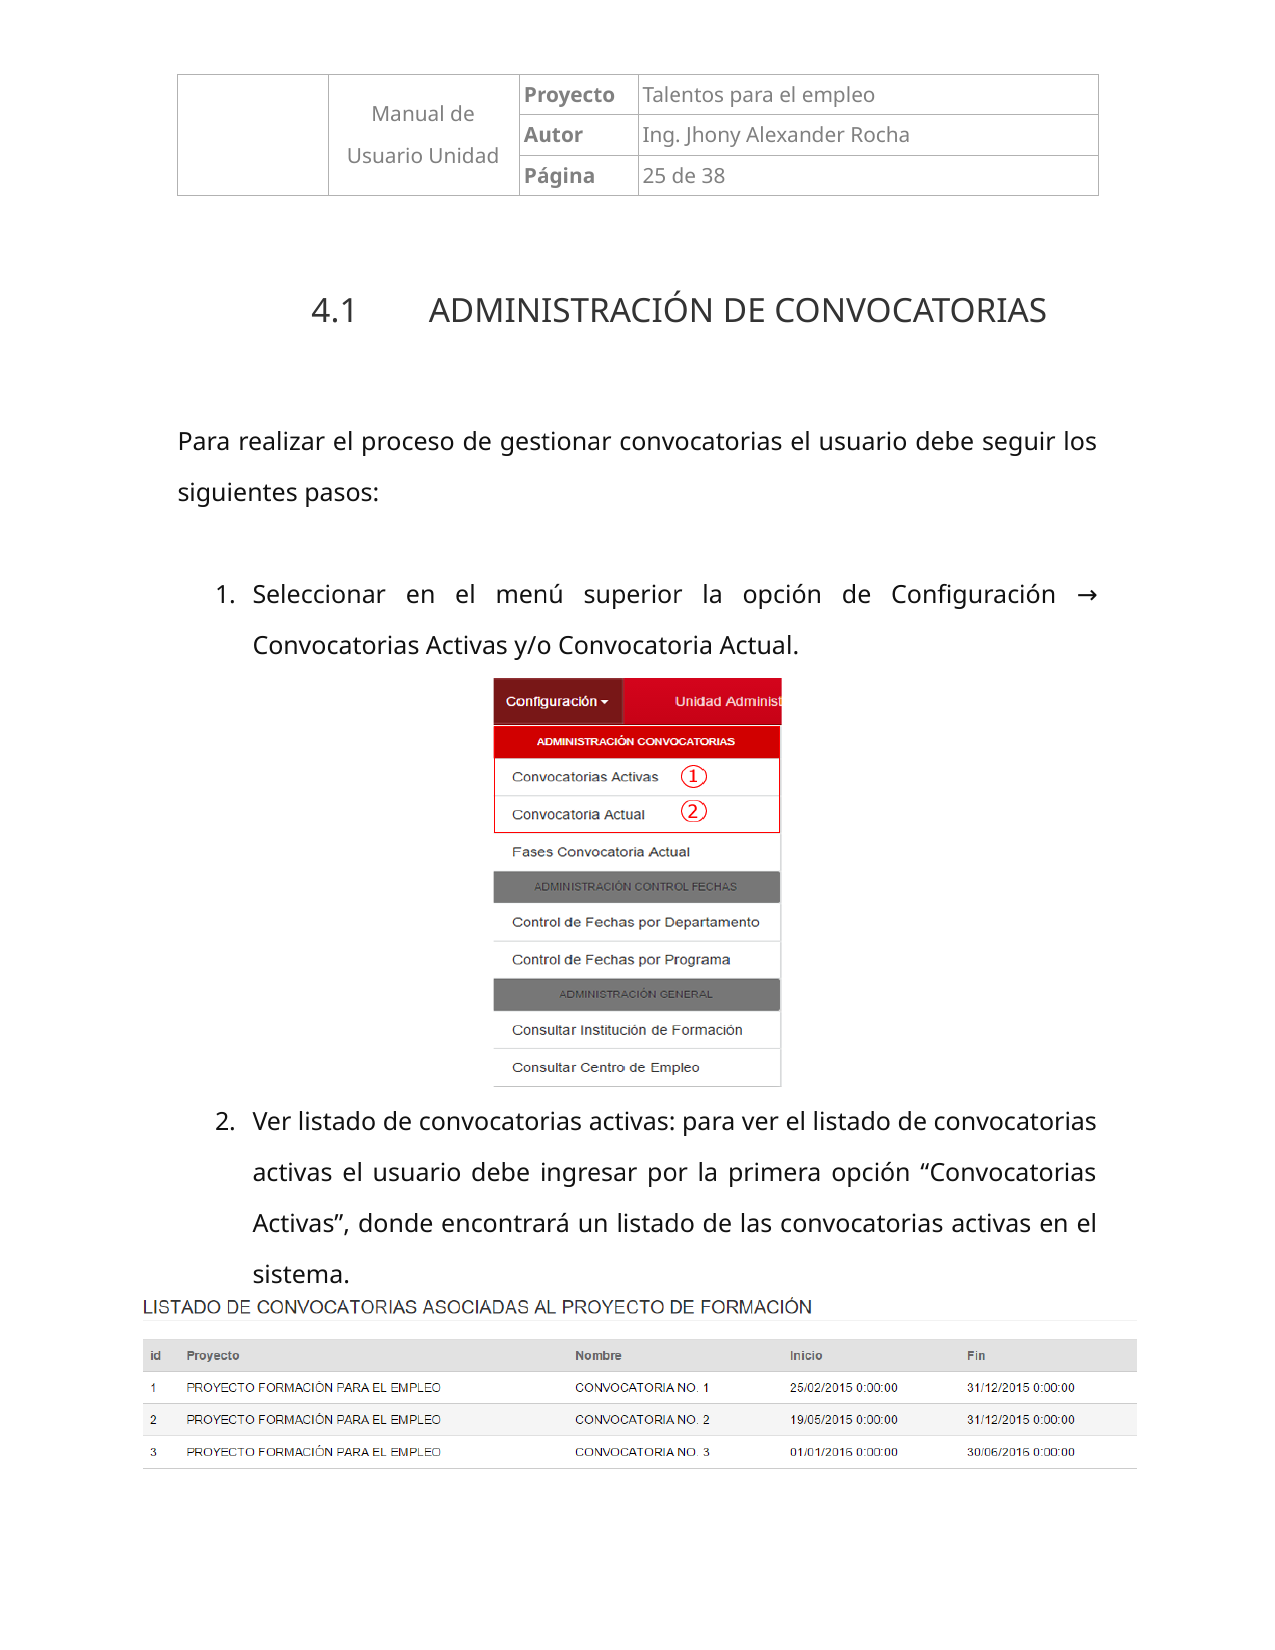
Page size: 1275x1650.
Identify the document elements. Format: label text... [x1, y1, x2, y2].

text Para realizar el proceso de gestionar convocatorias el usuario debe seguir los siguientes pasos: [177, 423, 1098, 508]
picture [140, 1293, 1146, 1476]
subtitle Administración de convocatorias [252, 287, 1098, 332]
list Seleccionar en el menú superior la opción de Configuración → Convocatorias Activas y/o Convocatoria Actual. [215, 576, 1098, 661]
list Ver listado de convocatorias activas: para ver el listado de convocatorias activas el usuario debe ingresar por la primera opción “Convocatorias Activas”, donde encontrará un listado de las convocatorias activas en el sistema. [215, 1087, 1098, 1291]
picture [493, 678, 782, 1087]
